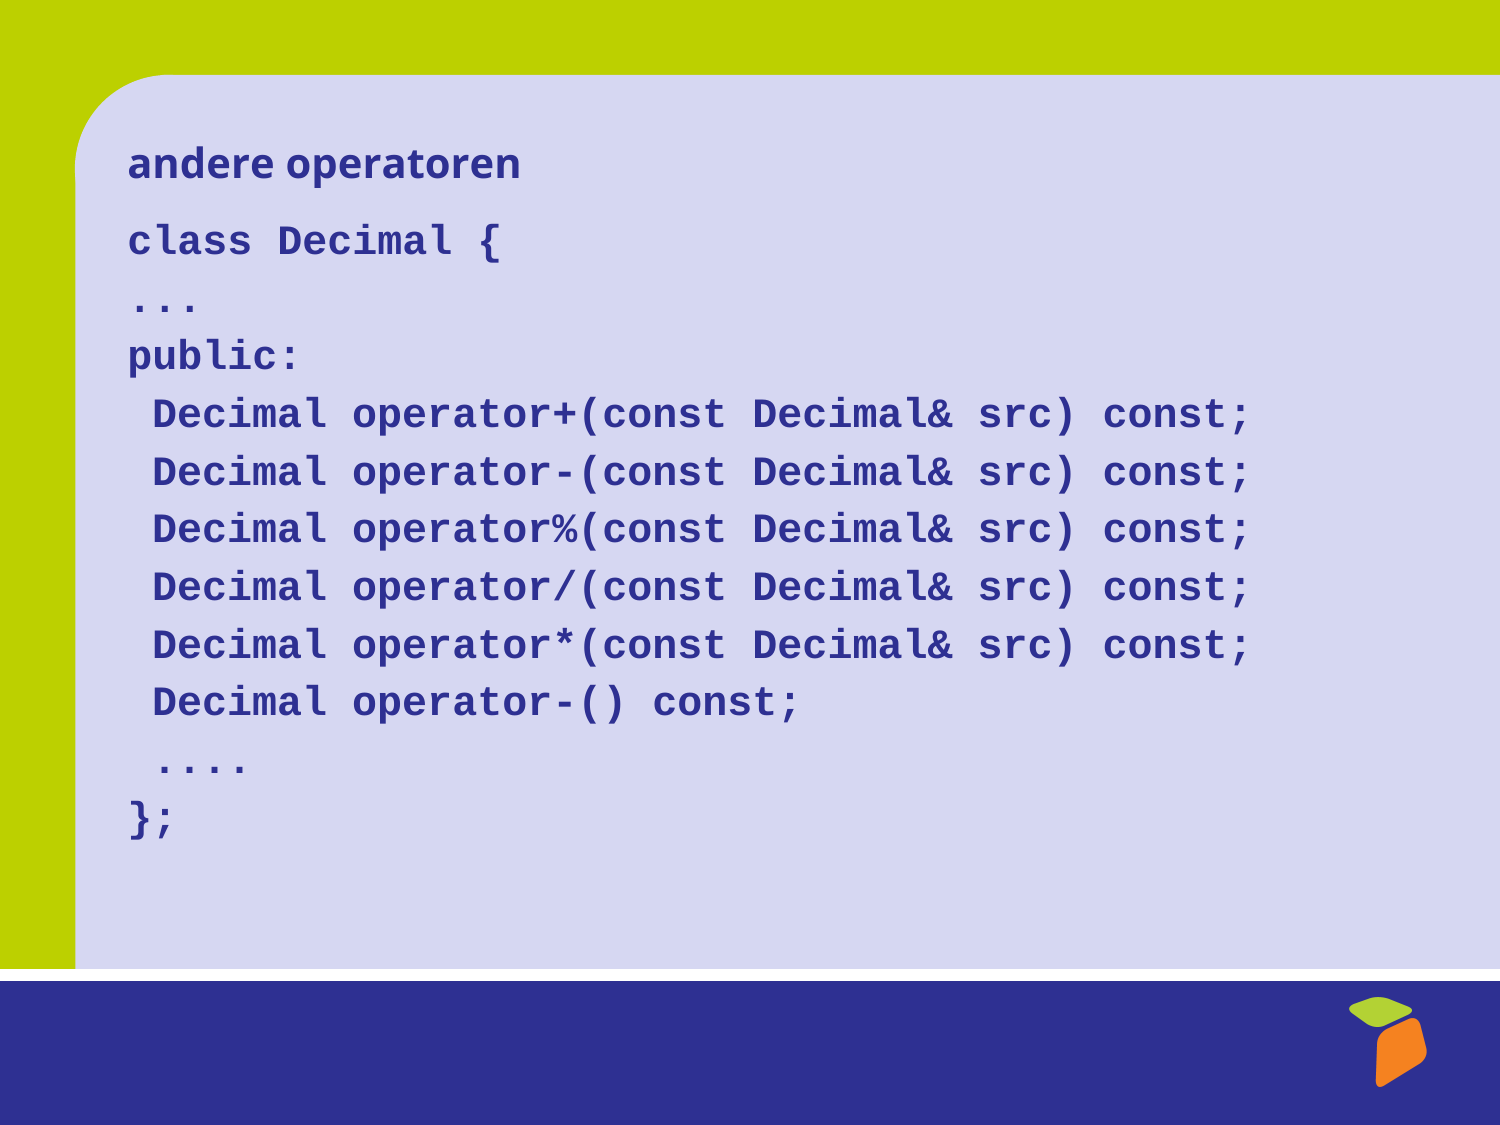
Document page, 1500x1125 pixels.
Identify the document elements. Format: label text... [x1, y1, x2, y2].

title andere operatoren [112, 112, 1388, 212]
picture [0, 981, 1500, 1125]
list class Decimal { ... public: Decimal operator+(const Decimal& src) const; Decimal operator-(const Decimal& src) const; Decimal operator%(const Decimal& src) const; Decimal operator/(const Decimal& src) const; Decimal operator*(const Decimal& src) const; Decimal operator-() const; .... }; [112, 212, 1388, 1000]
